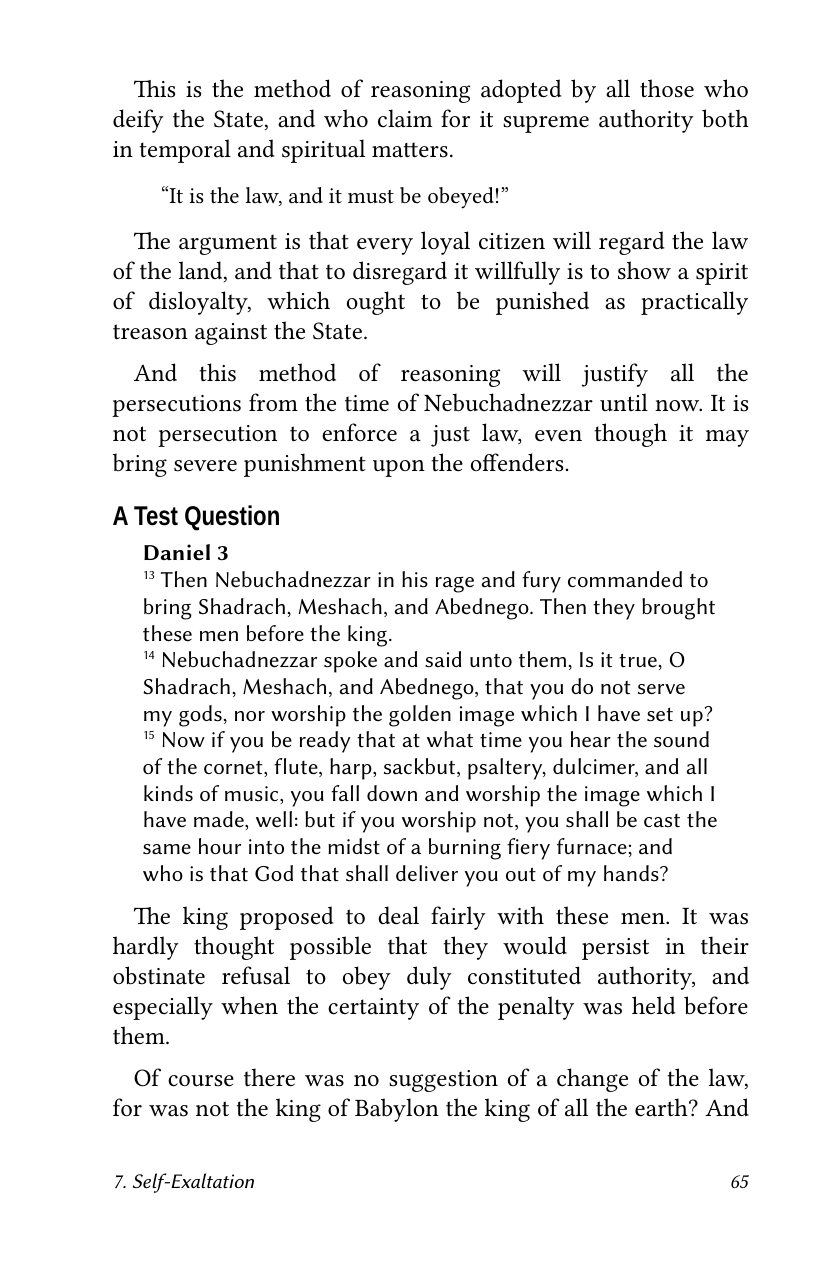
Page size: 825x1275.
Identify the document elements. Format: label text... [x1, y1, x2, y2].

text 13 Then Nebuchadnezzar in his rage and fury commanded to bring Shadrach, Meshach, and Abednego. Then they brought these men before the king. [142, 567, 720, 647]
text The argument is that every loyal citizen will regard the law of the land, and that to disregard it willfully is to show a spirit of disloyalty, which ought to be punished as practically treason against the State. [112, 227, 750, 346]
text “It is the law, and it must be obeyed!” [142, 183, 720, 209]
subtitle A Test Question [112, 500, 750, 531]
text And this method of reasoning will justify all the persecutions from the time of Nebuchadnezzar until now. It is not persecution to enforce a just law, even though it may bring severe punishment upon the offenders. [112, 359, 750, 477]
text Daniel 3 [142, 540, 750, 566]
text 15 Now if you be ready that at what time you hear the sound of the cornet, flute, harp, sackbut, psaltery, dulcimer, and all kinds of music, you fall down and worship the image which I have made, well: but if you worship not, you shall be cast the same hour into the midst of a burning fiery furnace; and who is that God that shall deliver you out of my hands? [142, 727, 720, 887]
text 14 Nebuchadnezzar spoke and said unto them, Is it true, O Shadrach, Meshach, and Abednego, that you do not serve my gods, nor worship the golden image which I have set up? [142, 647, 720, 727]
text The king proposed to deal fairly with these men. It was hardly thought possible that they would persist in their obstinate refusal to obey duly constituted authority, and especially when the certainty of the penalty was held before them. [112, 902, 750, 1050]
text This is the method of reasoning adopted by all those who deify the State, and who claim for it supreme authority both in temporal and spiritual matters. [112, 75, 750, 163]
text Of course there was no suggestion of a change of the law, for was not the king of Babylon the king of all the earth? And [112, 1064, 750, 1122]
